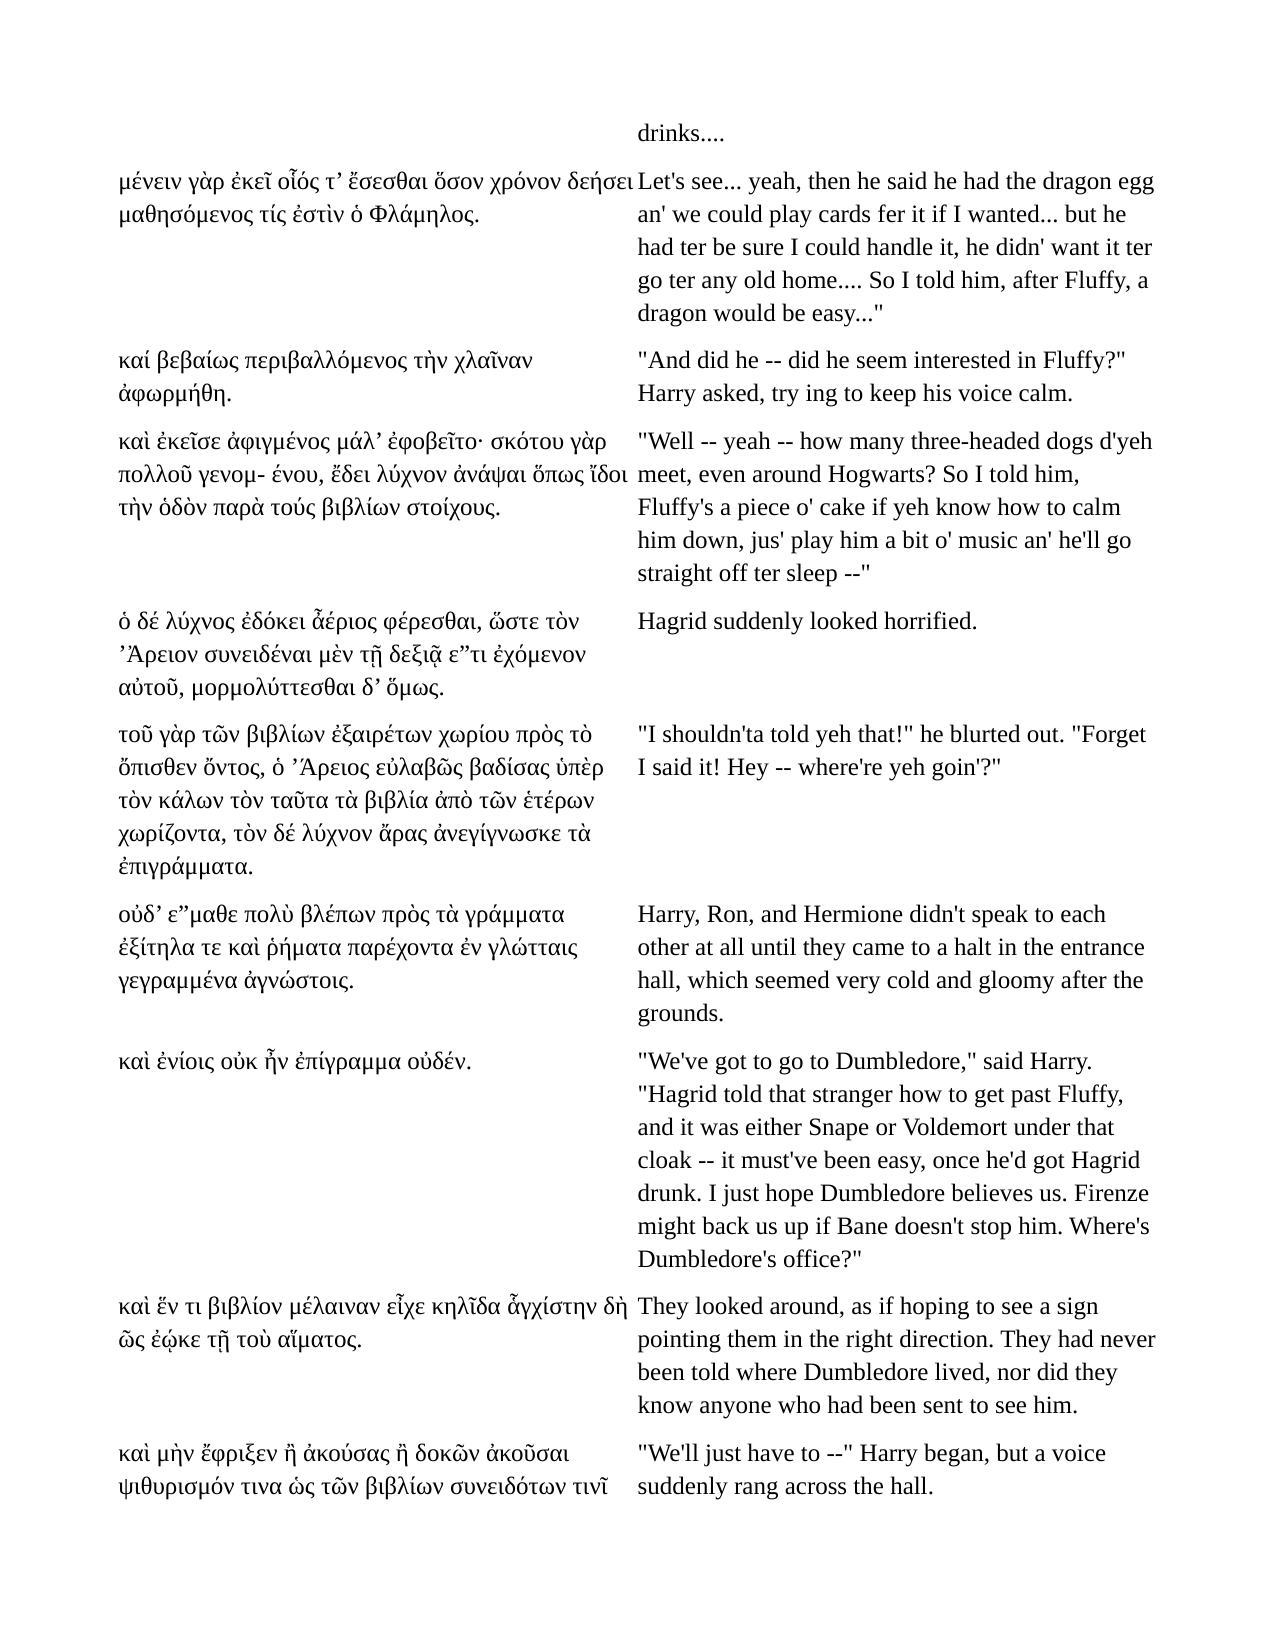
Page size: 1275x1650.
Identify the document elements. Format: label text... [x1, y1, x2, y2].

table_cell Let's see... yeah, then he said he had the dragon egg an' we could play cards fer it if I wanted... but he had ter be sure I could handle it, he didn' want it ter go ter any old home.... So I told him, after Fluffy, a dragon would be easy..." [638, 166, 1157, 345]
table_cell "Well -- yeah -- how many three-headed dogs d'yeh meet, even around Hogwarts? So I told him, Fluffy's a piece o' cake if yeh know how to calm him down, jus' play him a bit o' music an' he'll go straight off ter sleep --" [638, 426, 1157, 606]
table_cell "We've got to go to Dumbledore," said Harry. "Hagrid told that stranger how to get past Fluffy, and it was either Snape or Voldemort under that cloak -- it must've been easy, once he'd got Hagrid drunk. I just hope Dumbledore believes us. Firenze might back us up if Bane doesn't stop him. Where's Dumbledore's office?" [638, 1046, 1157, 1291]
table_cell καὶ ἕν τι βιβλίον μέλαιναν εἶχε κηλῖδα ἇγχίστην δὴ ῶς ἐῴκε τῇ τοὺ αἵματος. [118, 1291, 637, 1438]
table_cell καὶ ἐκεῖσε ἀφιγμένος μάλ’ ἐφοβεῖτο· σκότου γὰρ πολλοῦ γενομ- ένου, ἔδει λύχνον ἀνάψαι ὅπως ἴδοι τὴν ὁδὸν παρὰ τούς βιβλίων στοίχους. [118, 426, 637, 606]
table_cell οὐδ’ ε”μαθε πολὺ βλέπων πρὸς τὰ γράμματα ἐξίτηλα τε καὶ ῥήματα παρέχοντα ἐν γλώτταις γεγραμμένα ἀγνώστοις. [118, 899, 637, 1046]
table_cell ὁ δέ λύχνος ἐδόκει ἆέριος φέρεσθαι, ὥστε τὸν ’Ἀρειον συνειδέναι μὲν τῇ δεξιᾷ ε”τι ἐχόμενον αὐτοῦ, μορμολύττεσθαι δ’ ὅμως. [118, 606, 637, 719]
table_cell "We'll just have to --" Harry began, but a voice suddenly rang across the hall. [638, 1438, 1157, 1519]
table_cell They looked around, as if hoping to see a sign pointing them in the right direction. They had never been told where Dumbledore lived, nor did they know anyone who had been sent to see him. [638, 1291, 1157, 1438]
table_cell καὶ ἐνίοις οὐκ ἦν ἐπίγραμμα οὐδέν. [118, 1046, 637, 1291]
table_cell drinks.... [638, 118, 1157, 166]
table_cell καὶ μὴν ἔφριξεν ἢ ἀκούσας ἢ δοκῶν ἀκοῦσαι ψιθυρισμόν τινα ὡς τῶν βιβλίων συνειδότων τινῖ [118, 1438, 637, 1519]
table_cell "I shouldn'ta told yeh that!" he blurted out. "Forget I said it! Hey -- where're yeh goin'?" [638, 719, 1157, 899]
table_cell [118, 118, 637, 166]
table_cell Harry, Ron, and Hermione didn't speak to each other at all until they came to a halt in the entrance hall, which seemed very cold and gloomy after the grounds. [638, 899, 1157, 1046]
table_cell καί βεβαίως περιβαλλόμενος τὴν χλαῖναν ἀφωρμήθη. [118, 345, 637, 426]
table_cell μένειν γὰρ ἐκεῖ οἷός τ’ ἔσεσθαι ὅσον χρόνον δεήσει μαθησόμενος τίς ἐστὶν ὁ Φλάμηλος. [118, 166, 637, 345]
table_cell "And did he -- did he seem interested in Fluffy?" Harry asked, try ing to keep his voice calm. [638, 345, 1157, 426]
table_cell Hagrid suddenly looked horrified. [638, 606, 1157, 719]
table_cell τοῦ γὰρ τῶν βιβλίων ἐξαιρέτων χωρίου πρὸς τὸ ὄπισθεν ὄντος, ὁ ’Άρειος εὐλαβῶς βαδίσας ὑπὲρ τὸν κάλων τὸν ταῦτα τὰ βιβλία ἀπὸ τῶν ἑτέρων χωρίζοντα, τὸν δέ λύχνον ἄρας ἀνεγίγνωσκε τὰ ἐπιγράμματα. [118, 719, 637, 899]
